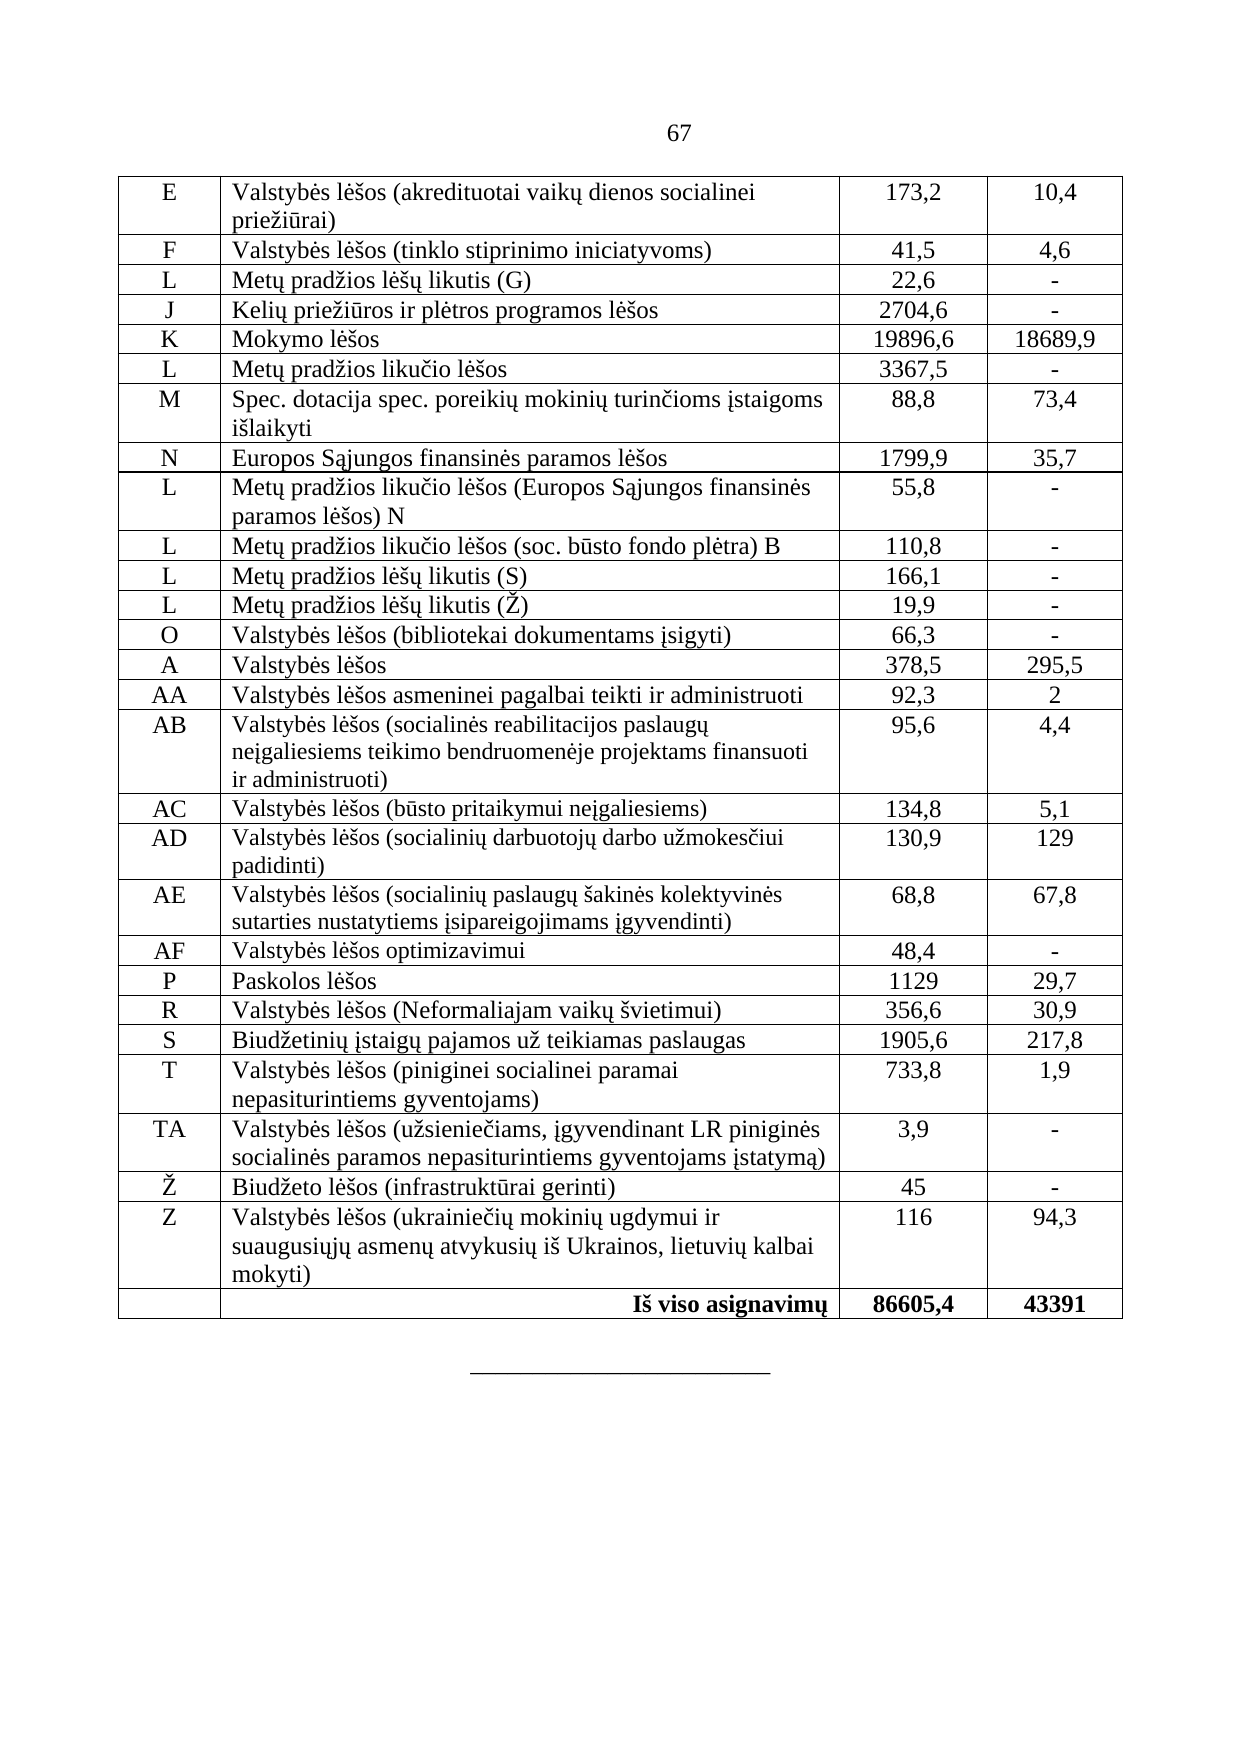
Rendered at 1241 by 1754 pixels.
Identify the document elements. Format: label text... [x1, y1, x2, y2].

table_cell 217,8 [988, 1025, 1122, 1054]
table_cell L [119, 265, 220, 294]
table_cell 45 [840, 1172, 987, 1201]
table_cell 19896,6 [840, 325, 987, 353]
table_cell - [988, 295, 1122, 323]
table_cell AD [119, 824, 220, 879]
table_cell R [119, 996, 220, 1024]
table_cell L [119, 531, 220, 560]
table_cell - [988, 561, 1122, 589]
table_cell 29,7 [988, 966, 1122, 994]
table_cell [119, 1289, 220, 1318]
table_cell 22,6 [840, 265, 987, 294]
table_cell 10,4 [988, 177, 1122, 234]
table_cell - [988, 354, 1122, 383]
table_cell 95,6 [840, 710, 987, 793]
table_cell - [988, 591, 1122, 619]
table_cell AC [119, 794, 220, 822]
table_cell 1799,9 [840, 443, 987, 471]
table_cell 733,8 [840, 1055, 987, 1113]
table_cell 378,5 [840, 650, 987, 679]
table_cell L [119, 591, 220, 619]
table_cell S [119, 1025, 220, 1054]
table_cell Valstybės lėšos (akredituotai vaikų dienos socialinei priežiūrai) [221, 177, 839, 234]
table_cell 68,8 [840, 880, 987, 935]
table_cell 1129 [840, 966, 987, 994]
table_cell Metų pradžios likučio lėšos (Europos Sąjungos finansinės paramos lėšos) N [221, 473, 839, 530]
table_cell AF [119, 936, 220, 965]
table_cell - [988, 1114, 1122, 1171]
table_cell A [119, 650, 220, 679]
table_cell Valstybės lėšos (socialinės reabilitacijos paslaugų neįgaliesiems teikimo bendruomenėje projektams finansuoti ir administruoti) [221, 710, 839, 793]
table_cell Valstybės lėšos [221, 650, 839, 679]
table_cell T [119, 1055, 220, 1113]
table_cell 166,1 [840, 561, 987, 589]
table_cell TA [119, 1114, 220, 1171]
table_cell Valstybės lėšos (socialinių paslaugų šakinės kolektyvinės sutarties nustatytiems įsipareigojimams įgyvendinti) [221, 880, 839, 935]
table_cell Valstybės lėšos (ukrainiečių mokinių ugdymui ir suaugusiųjų asmenų atvykusių iš Ukrainos, lietuvių kalbai mokyti) [221, 1202, 839, 1288]
table_cell 2704,6 [840, 295, 987, 323]
table_cell N [119, 443, 220, 471]
table_cell - [988, 936, 1122, 965]
table_cell L [119, 354, 220, 383]
table_cell - [988, 620, 1122, 649]
table_cell Biudžetinių įstaigų pajamos už teikiamas paslaugas [221, 1025, 839, 1054]
table_cell 3,9 [840, 1114, 987, 1171]
table_cell Valstybės lėšos optimizavimui [221, 936, 839, 965]
table_cell 4,4 [988, 710, 1122, 793]
table_cell Ž [119, 1172, 220, 1201]
table_cell Valstybės lėšos (užsieniečiams, įgyvendinant LR piniginės socialinės paramos nepasiturintiems gyventojams įstatymą) [221, 1114, 839, 1171]
table_cell Valstybės lėšos (socialinių darbuotojų darbo užmokesčiui padidinti) [221, 824, 839, 879]
table_cell 110,8 [840, 531, 987, 560]
table_cell Metų pradžios likučio lėšos (soc. būsto fondo plėtra) B [221, 531, 839, 560]
table_cell 18689,9 [988, 325, 1122, 353]
table_cell Metų pradžios likučio lėšos [221, 354, 839, 383]
table_cell 5,1 [988, 794, 1122, 822]
table_cell 134,8 [840, 794, 987, 822]
text ________________________ [118, 1348, 1122, 1377]
table_cell Valstybės lėšos (Neformaliajam vaikų švietimui) [221, 996, 839, 1024]
table_cell Paskolos lėšos [221, 966, 839, 994]
table_cell - [988, 473, 1122, 530]
table_cell Metų pradžios lėšų likutis (S) [221, 561, 839, 589]
table_cell 3367,5 [840, 354, 987, 383]
table_cell Valstybės lėšos (piniginei socialinei paramai nepasiturintiems gyventojams) [221, 1055, 839, 1113]
table_cell 295,5 [988, 650, 1122, 679]
table_cell Iš viso asignavimų [221, 1289, 839, 1318]
table_cell K [119, 325, 220, 353]
table_cell 92,3 [840, 680, 987, 709]
table_cell O [119, 620, 220, 649]
table_cell 55,8 [840, 473, 987, 530]
table_cell 1905,6 [840, 1025, 987, 1054]
table_cell 94,3 [988, 1202, 1122, 1288]
table_cell L [119, 561, 220, 589]
table_cell 30,9 [988, 996, 1122, 1024]
table_cell 41,5 [840, 235, 987, 264]
table_cell 173,2 [840, 177, 987, 234]
table_cell - [988, 265, 1122, 294]
table_cell J [119, 295, 220, 323]
table_cell - [988, 1172, 1122, 1201]
table_cell - [988, 531, 1122, 560]
table_cell 1,9 [988, 1055, 1122, 1113]
table_cell AA [119, 680, 220, 709]
table_cell 19,9 [840, 591, 987, 619]
table_cell 48,4 [840, 936, 987, 965]
table_cell M [119, 384, 220, 442]
table_cell Metų pradžios lėšų likutis (Ž) [221, 591, 839, 619]
table_cell F [119, 235, 220, 264]
table_cell Kelių priežiūros ir plėtros programos lėšos [221, 295, 839, 323]
table_cell 35,7 [988, 443, 1122, 471]
table_cell Valstybės lėšos (tinklo stiprinimo iniciatyvoms) [221, 235, 839, 264]
table_cell 66,3 [840, 620, 987, 649]
table_cell AB [119, 710, 220, 793]
table_cell E [119, 177, 220, 234]
table_cell AE [119, 880, 220, 935]
table_cell 129 [988, 824, 1122, 879]
table_cell 4,6 [988, 235, 1122, 264]
table_cell 86605,4 [840, 1289, 987, 1318]
table_cell Mokymo lėšos [221, 325, 839, 353]
table_cell 130,9 [840, 824, 987, 879]
table_cell Valstybės lėšos asmeninei pagalbai teikti ir administruoti [221, 680, 839, 709]
table_cell Valstybės lėšos (bibliotekai dokumentams įsigyti) [221, 620, 839, 649]
table_cell Biudžeto lėšos (infrastruktūrai gerinti) [221, 1172, 839, 1201]
table_cell 67,8 [988, 880, 1122, 935]
table_cell L [119, 473, 220, 530]
table_cell 43391 [988, 1289, 1122, 1318]
table_cell Z [119, 1202, 220, 1288]
table_cell 2 [988, 680, 1122, 709]
table_cell Spec. dotacija spec. poreikių mokinių turinčioms įstaigoms išlaikyti [221, 384, 839, 442]
table_cell 356,6 [840, 996, 987, 1024]
table_cell Valstybės lėšos (būsto pritaikymui neįgaliesiems) [221, 794, 839, 822]
table_cell 116 [840, 1202, 987, 1288]
table_cell 73,4 [988, 384, 1122, 442]
table_cell Metų pradžios lėšų likutis (G) [221, 265, 839, 294]
table_cell 88,8 [840, 384, 987, 442]
table_cell P [119, 966, 220, 994]
table_cell Europos Sąjungos finansinės paramos lėšos [221, 443, 839, 471]
